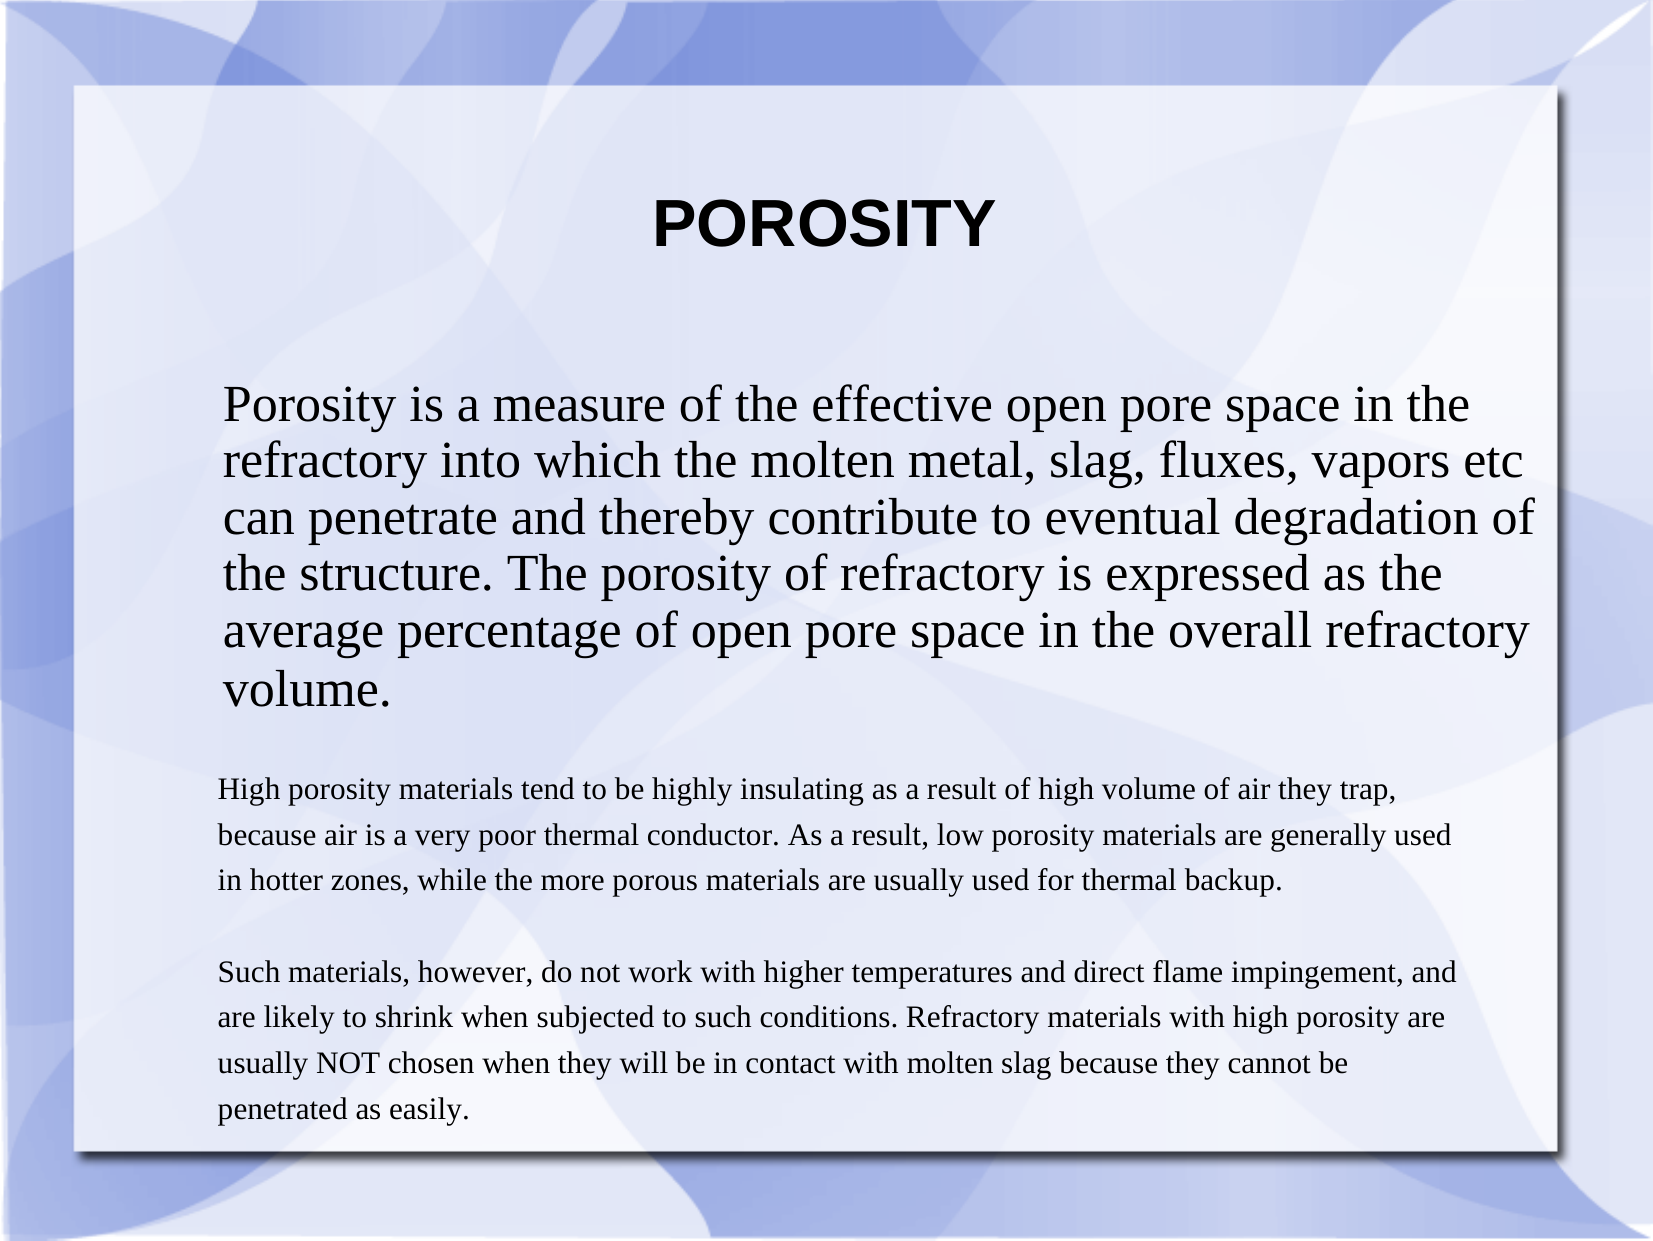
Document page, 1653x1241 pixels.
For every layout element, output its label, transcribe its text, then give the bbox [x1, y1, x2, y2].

title POROSITY [210, 112, 1441, 270]
list Porosity is a measure of the effective open pore space in the refractory into which the molten metal, slag, fluxes, vapors etc can penetrate and thereby contribute to eventual degradation of the structure. The porosity of refractory is expressed as the average percentage of open pore space in the overall refractory volume. High porosity materials tend to be highly insulating as a result of high volume of air they trap, because air is a very poor thermal conductor. As a result, low porosity materials are generally used in hotter zones, while the more porous materials are usually used for thermal backup. Such materials, however, do not work with higher temperatures and direct flame impingement, and are likely to shrink when subjected to such conditions. Refractory materials with high porosity are usually NOT chosen when they will be in contact with molten slag because they cannot be penetrated as easily. [210, 270, 1561, 1130]
picture [0, 0, 1653, 1241]
